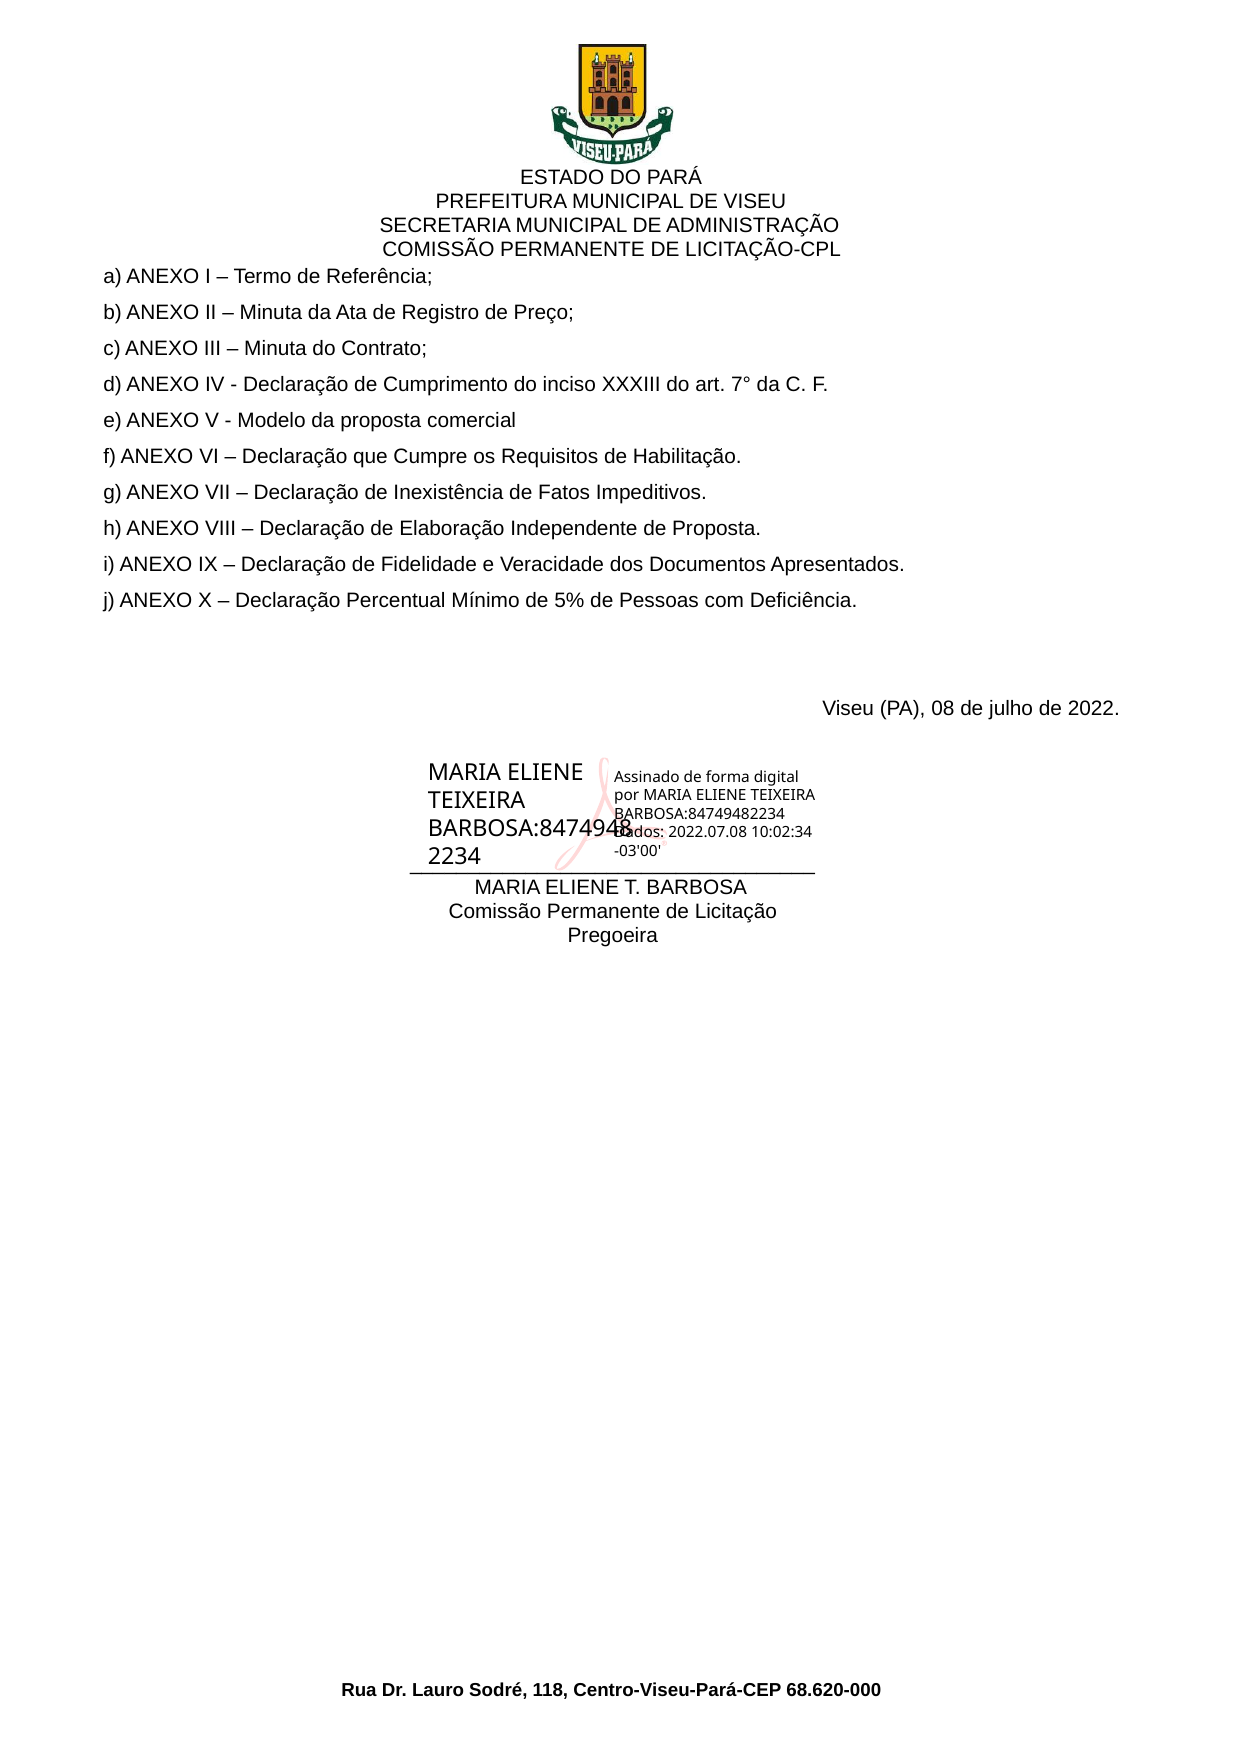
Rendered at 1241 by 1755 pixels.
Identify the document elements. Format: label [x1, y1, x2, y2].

picture [551, 44, 674, 165]
